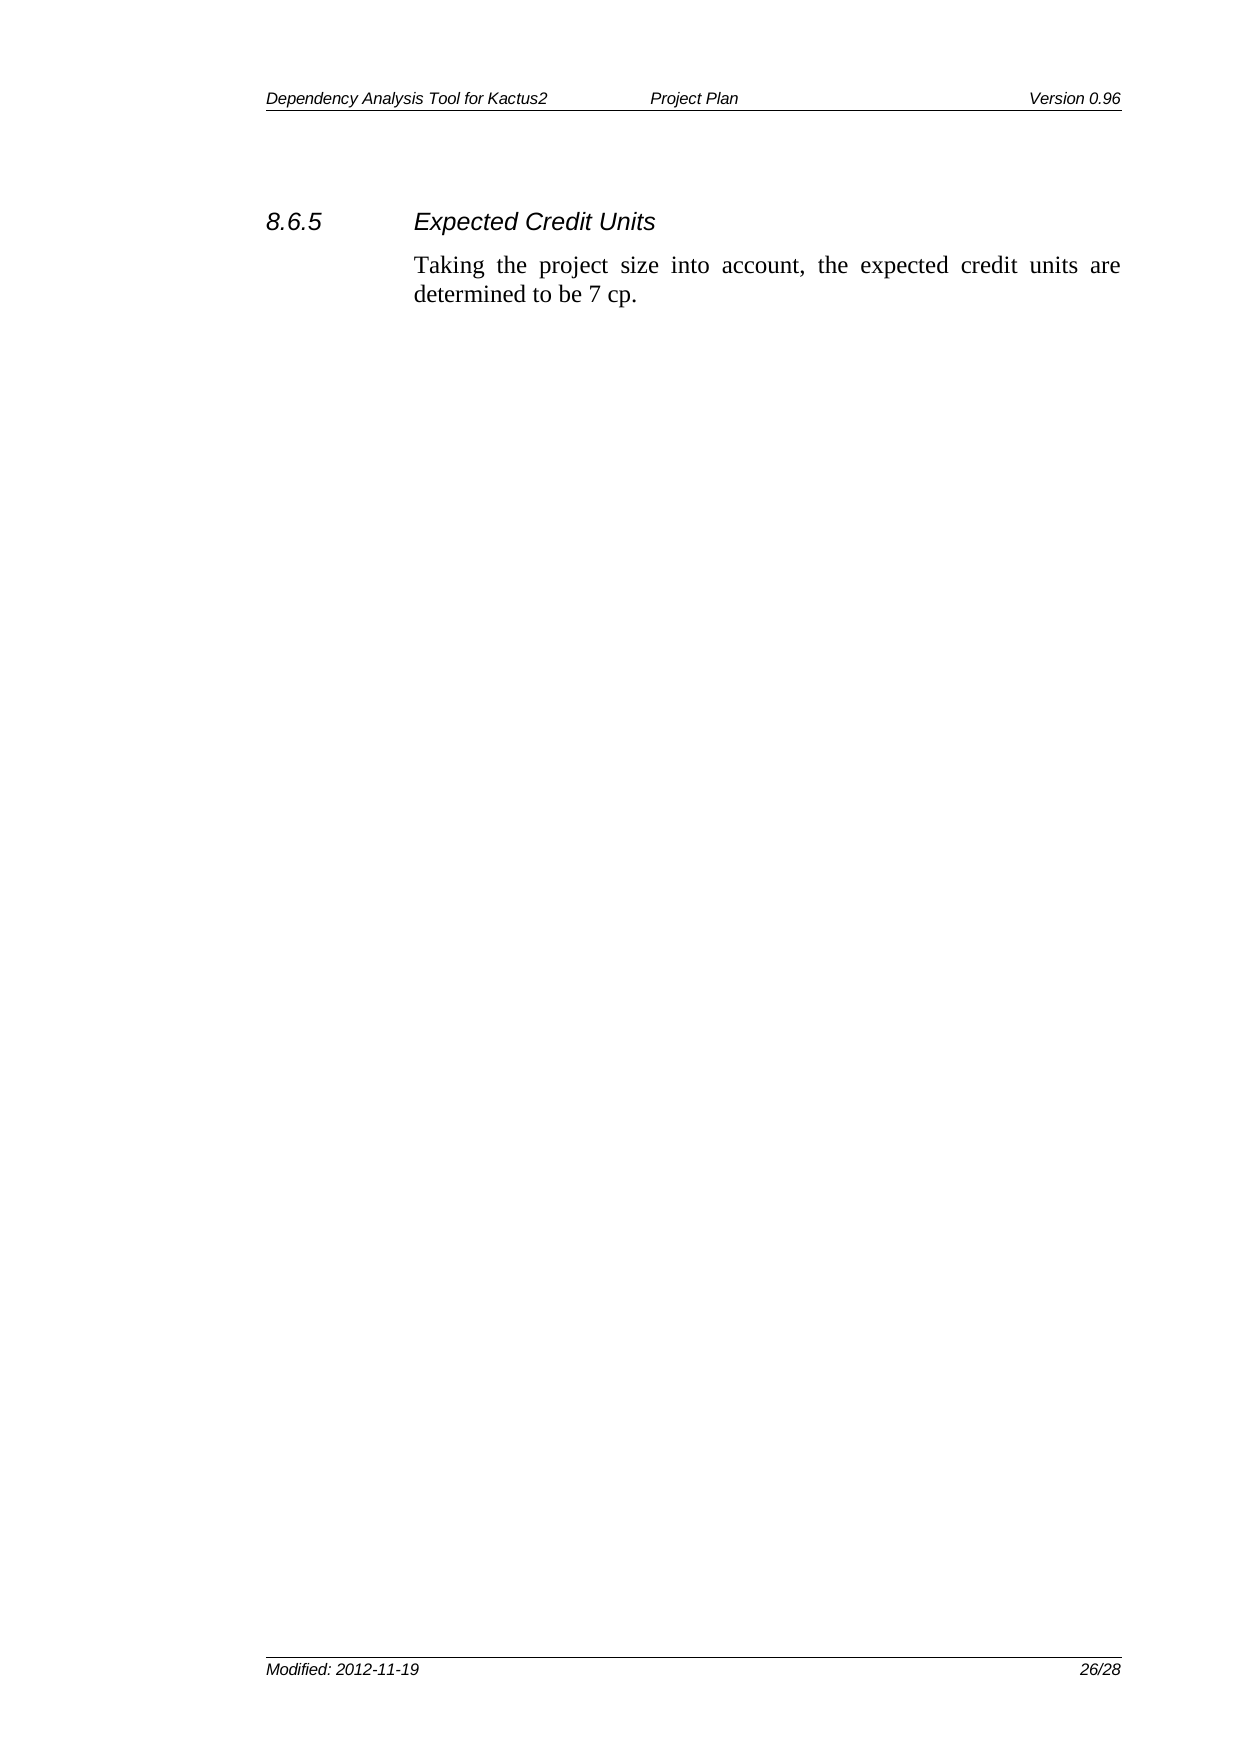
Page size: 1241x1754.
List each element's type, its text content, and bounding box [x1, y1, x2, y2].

text Taking the project size into account, the expected credit units are determined to be 7 cp. [413, 250, 1122, 308]
subtitle Expected Credit Units [266, 207, 1122, 236]
